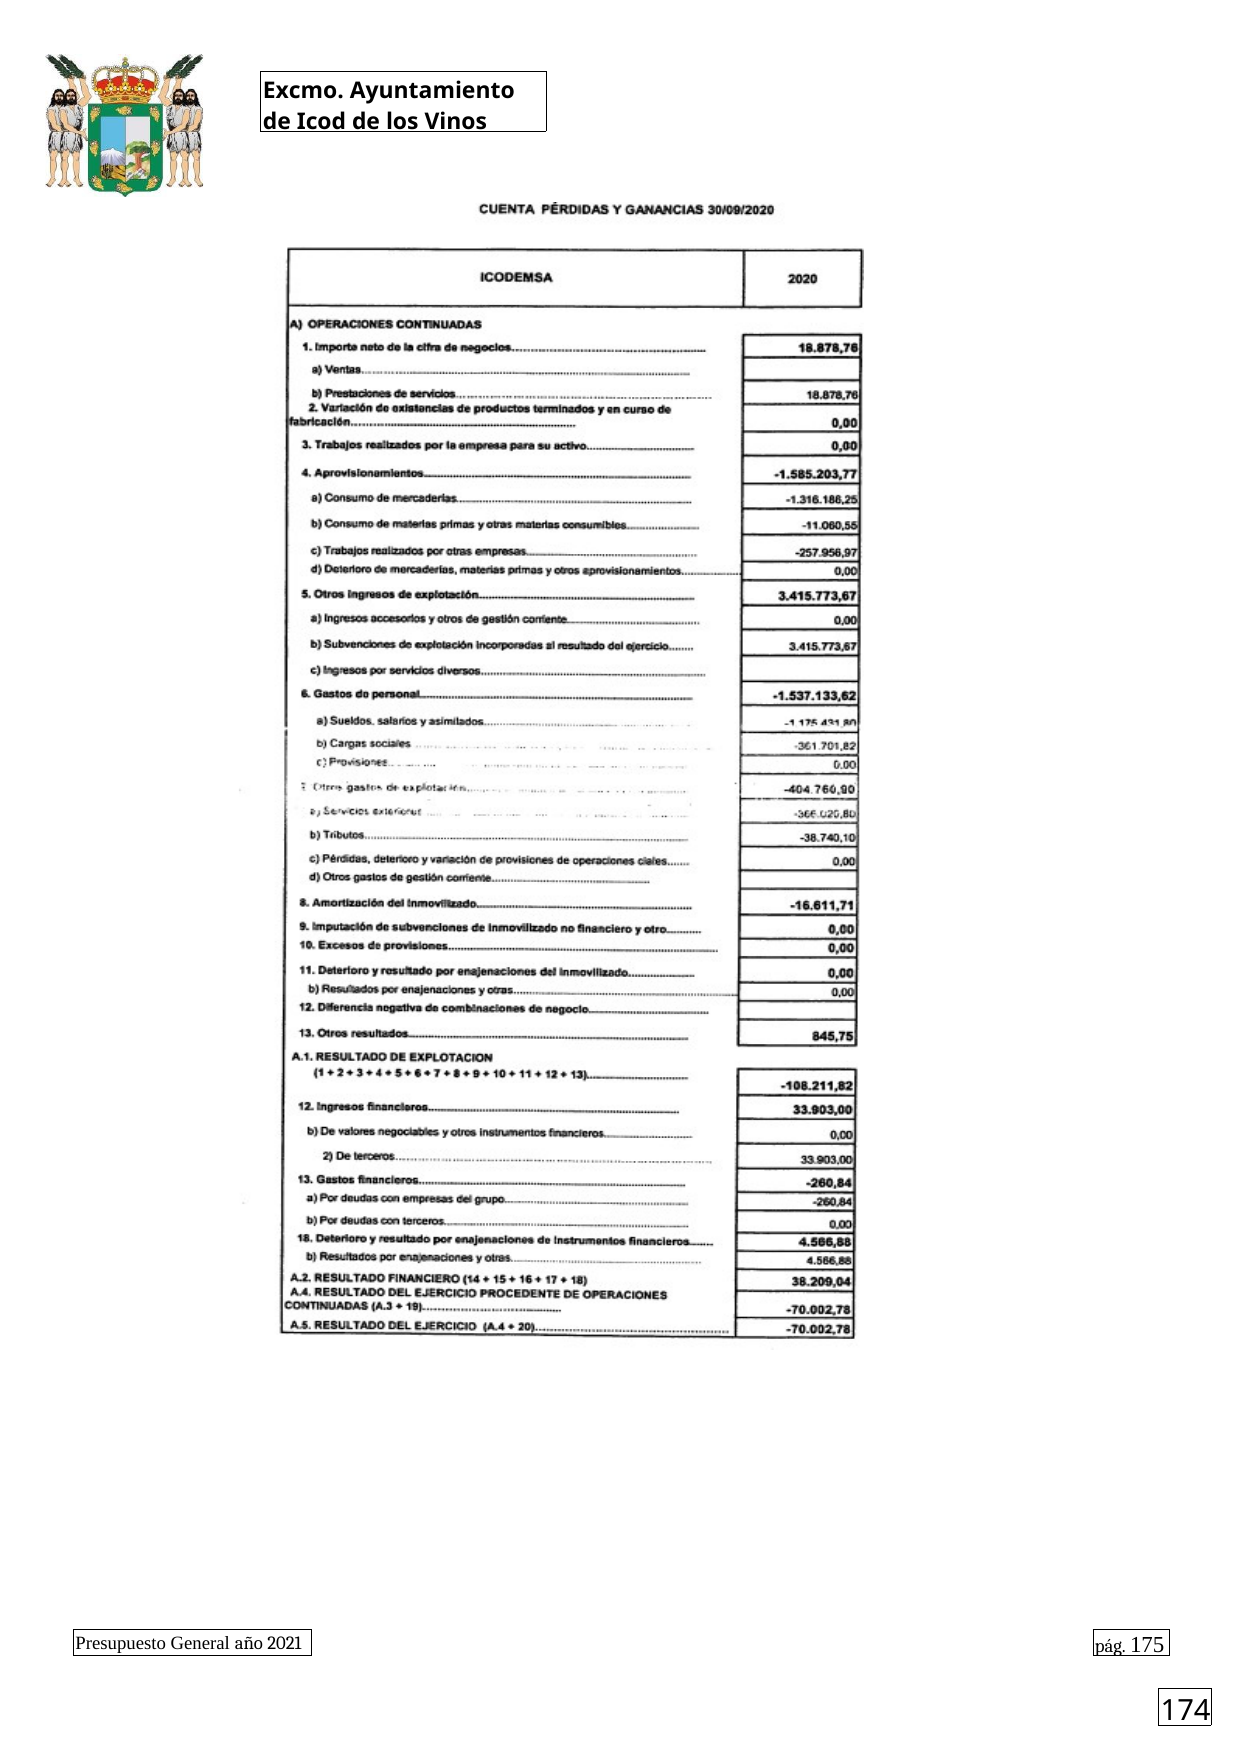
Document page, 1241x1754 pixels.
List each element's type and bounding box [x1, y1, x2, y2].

picture [45, 54, 204, 197]
picture [238, 202, 864, 1350]
